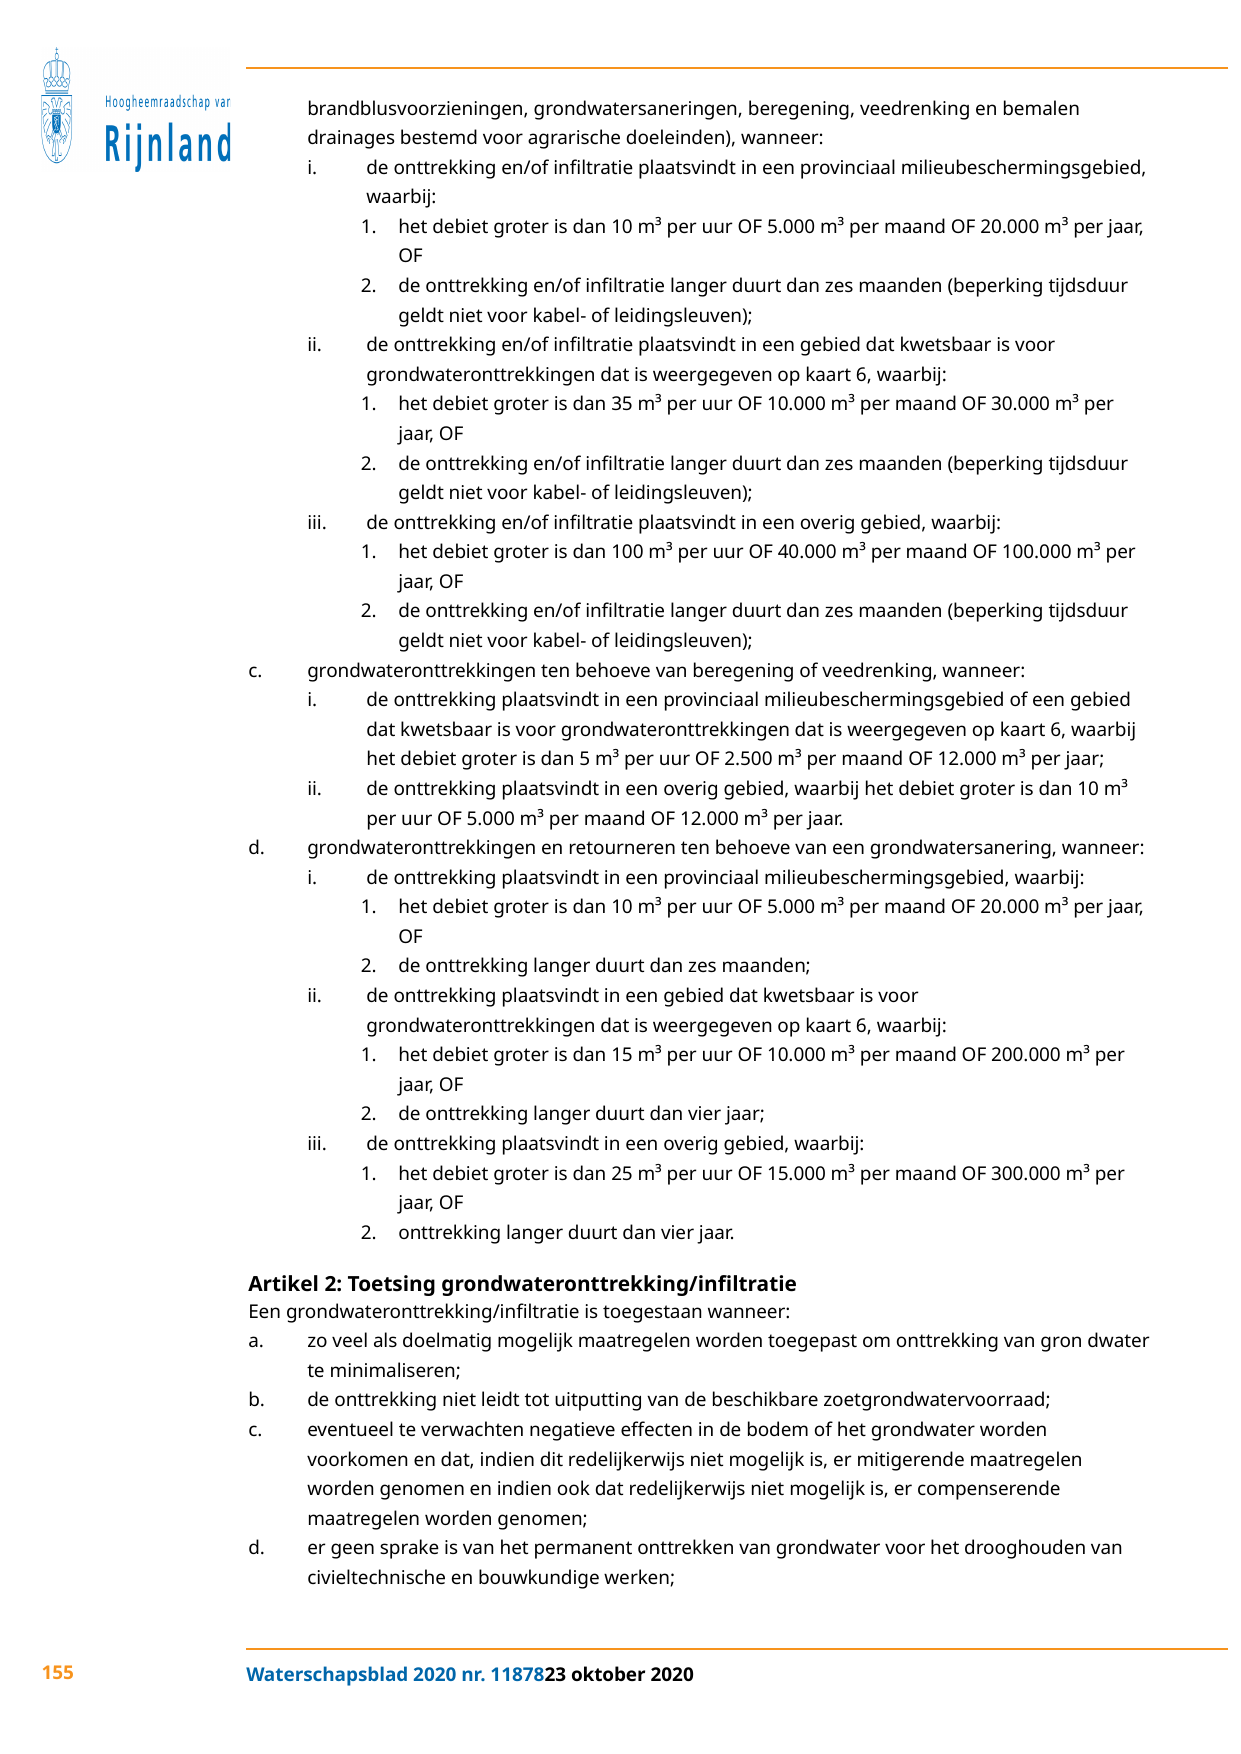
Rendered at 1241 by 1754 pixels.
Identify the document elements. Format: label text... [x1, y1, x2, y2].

list de onttrekking langer duurt dan vier jaar; [361, 1101, 1152, 1126]
list zo veel als doelmatig mogelijk maatregelen worden toegepast om onttrekking van gron dwater te minimaliseren; [248, 1327, 1152, 1383]
list het debiet groter is dan 100 m³ per uur OF 40.000 m³ per maand OF 100.000 m³ per jaar, OF [361, 538, 1152, 594]
list de onttrekking en/of infiltratie plaatsvindt in een overig gebied, waarbij: [307, 509, 1152, 535]
list het debiet groter is dan 10 m³ per uur OF 5.000 m³ per maand OF 20.000 m³ per jaar, OF [361, 893, 1152, 949]
list het debiet groter is dan 35 m³ per uur OF 10.000 m³ per maand OF 30.000 m³ per jaar, OF [361, 391, 1152, 446]
list grondwateronttrekkingen ten behoeve van beregening of veedrenking, wanneer: [248, 657, 1152, 683]
text Artikel 2: Toetsing grondwateronttrekking/infiltratie [248, 1269, 1152, 1298]
list het debiet groter is dan 10 m³ per uur OF 5.000 m³ per maand OF 20.000 m³ per jaar, OF [361, 213, 1152, 268]
list eventueel te verwachten negatieve effecten in de bodem of het grondwater worden voorkomen en dat, indien dit redelijkerwijs niet mogelijk is, er mitigerende maatregelen worden genomen en indien ook dat redelijkerwijs niet mogelijk is, er compenserende maatregelen worden genomen; [248, 1416, 1152, 1531]
list de onttrekking plaatsvindt in een gebied dat kwetsbaar is voor grondwateronttrekkingen dat is weergegeven op kaart 6, waarbij: [307, 982, 1152, 1038]
list de onttrekking plaatsvindt in een provinciaal milieubeschermingsgebied of een gebied dat kwetsbaar is voor grondwateronttrekkingen dat is weergegeven op kaart 6, waarbij het debiet groter is dan 5 m³ per uur OF 2.500 m³ per maand OF 12.000 m³ per jaar; [307, 686, 1152, 771]
text Een grondwateronttrekking/infiltratie is toegestaan wanneer: [248, 1298, 1152, 1323]
list de onttrekking en/of infiltratie plaatsvindt in een provinciaal milieubeschermingsgebied, waarbij: [307, 154, 1152, 209]
list de onttrekking en/of infiltratie langer duurt dan zes maanden (beperking tijdsduur geldt niet voor kabel- of leidingsleuven); [361, 598, 1152, 653]
list het debiet groter is dan 15 m³ per uur OF 10.000 m³ per maand OF 200.000 m³ per jaar, OF [361, 1041, 1152, 1097]
list de onttrekking langer duurt dan zes maanden; [361, 953, 1152, 978]
list er geen sprake is van het permanent onttrekken van grondwater voor het drooghouden van civieltechnische en bouwkundige werken; [248, 1534, 1152, 1590]
list de onttrekking en/of infiltratie langer duurt dan zes maanden (beperking tijdsduur geldt niet voor kabel- of leidingsleuven); [361, 450, 1152, 505]
list grondwateronttrekkingen en retourneren ten behoeve van een grondwatersanering, wanneer: [248, 834, 1152, 860]
list de onttrekking plaatsvindt in een overig gebied, waarbij: [307, 1130, 1152, 1156]
list de onttrekking plaatsvindt in een overig gebied, waarbij het debiet groter is dan 10 m³ per uur OF 5.000 m³ per maand OF 12.000 m³ per jaar. [307, 775, 1152, 831]
list de onttrekking niet leidt tot uitputting van de beschikbare zoetgrondwatervoorraad; [248, 1387, 1152, 1412]
list de onttrekking en/of infiltratie plaatsvindt in een gebied dat kwetsbaar is voor grondwateronttrekkingen dat is weergegeven op kaart 6, waarbij: [307, 331, 1152, 387]
list het debiet groter is dan 25 m³ per uur OF 15.000 m³ per maand OF 300.000 m³ per jaar, OF [361, 1160, 1152, 1215]
picture [41, 47, 231, 172]
list brandblusvoorzieningen, grondwatersaneringen, beregening, veedrenking en bemalen drainages bestemd voor agrarische doeleinden), wanneer: [248, 95, 1152, 150]
list de onttrekking en/of infiltratie langer duurt dan zes maanden (beperking tijdsduur geldt niet voor kabel- of leidingsleuven); [361, 272, 1152, 328]
list de onttrekking plaatsvindt in een provinciaal milieubeschermingsgebied, waarbij: [307, 864, 1152, 890]
list onttrekking langer duurt dan vier jaar. [361, 1219, 1152, 1245]
